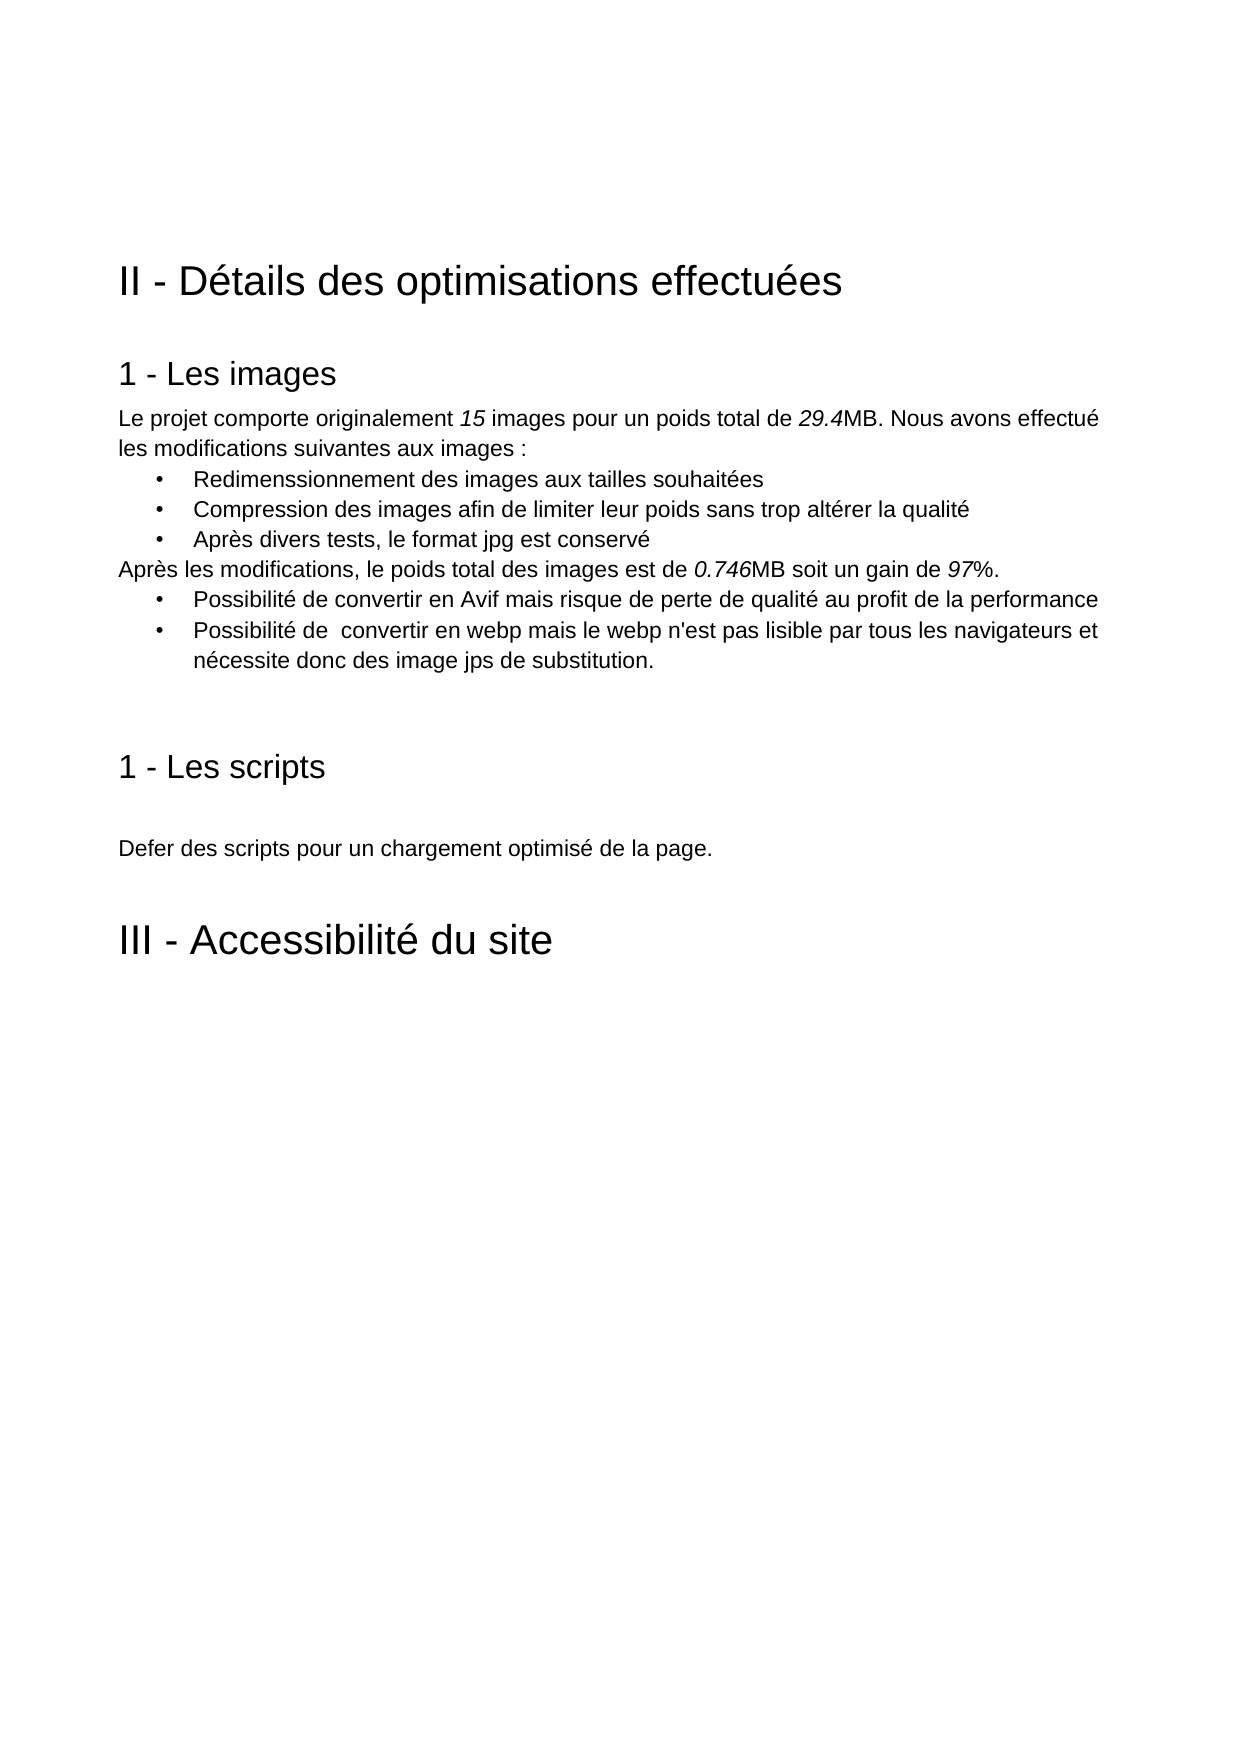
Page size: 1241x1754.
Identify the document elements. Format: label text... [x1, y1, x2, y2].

text Après les modifications, le poids total des images est de 0.746MB soit un gain de 97%. [118, 556, 1122, 583]
text 1 - Les images [118, 354, 1122, 393]
text 1 - Les scripts [118, 747, 1122, 785]
list Après divers tests, le format jpg est conservé [156, 526, 1122, 552]
text Defer des scripts pour un chargement optimisé de la page. [118, 835, 1122, 862]
list Possibilité de convertir en webp mais le webp n'est pas lisible par tous les navigateurs et nécessite donc des image jps de substitution. [156, 617, 1122, 673]
list Compression des images afin de limiter leur poids sans trop altérer la qualité [156, 496, 1122, 522]
text Le projet comporte originalement 15 images pour un poids total de 29.4MB. Nous avons effectué les modifications suivantes aux images : [118, 405, 1122, 462]
list Possibilité de convertir en Avif mais risque de perte de qualité au profit de la performance [156, 586, 1122, 613]
text II - Détails des optimisations effectuées [118, 256, 1122, 304]
text III - Accessibilité du site [118, 916, 1122, 964]
list Redimenssionnement des images aux tailles souhaitées [156, 466, 1122, 492]
